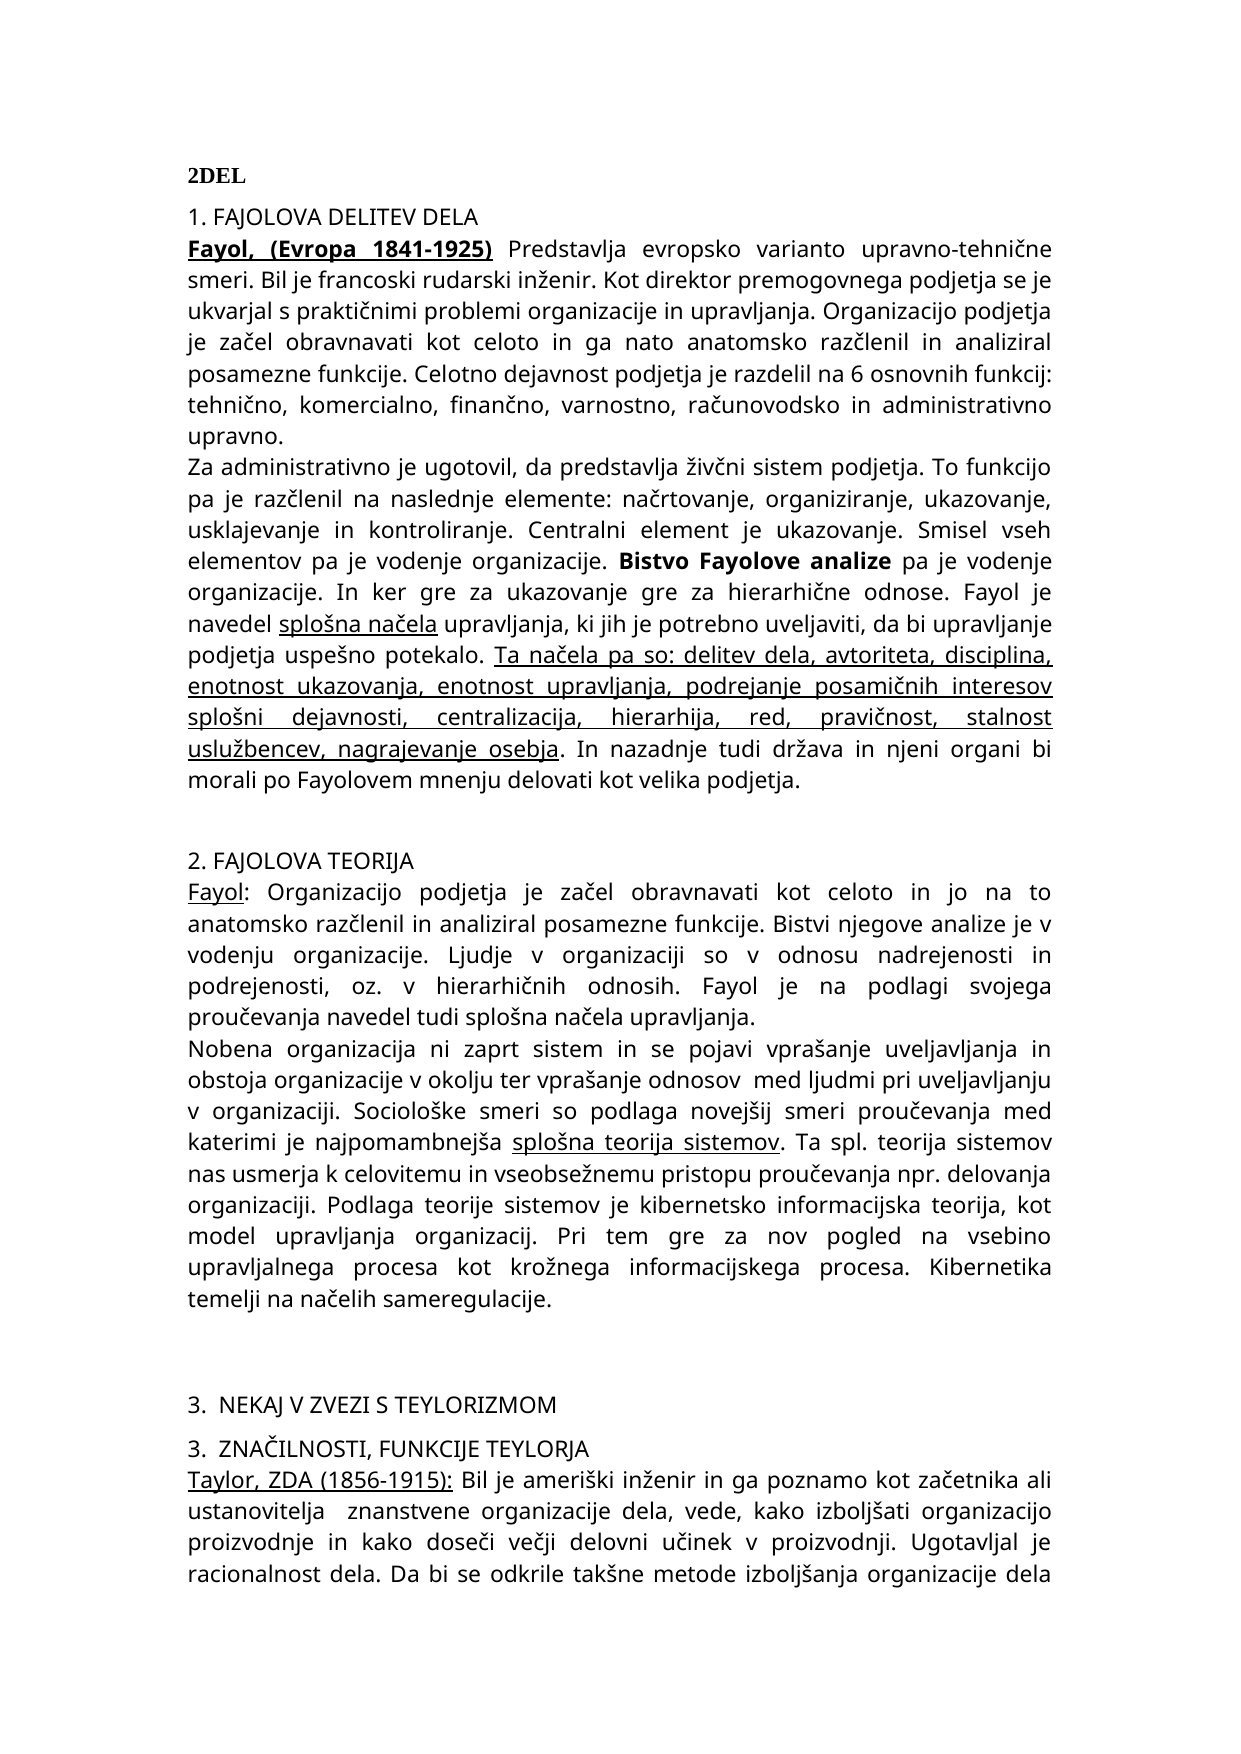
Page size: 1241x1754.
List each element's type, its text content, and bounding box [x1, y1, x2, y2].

text Taylor, ZDA (1856-1915): Bil je ameriški inženir in ga poznamo kot začetnika ali ustanovitelja znanstvene organizacije dela, vede, kako izboljšati organizacijo proizvodnje in kako doseči večji delovni učinek v proizvodnji. Ugotavljal je racionalnost dela. Da bi se odkrile takšne metode izboljšanja organizacije dela [187, 1464, 1053, 1589]
text Fayol: Organizacijo podjetja je začel obravnavati kot celoto in jo na to anatomsko razčlenil in analiziral posamezne funkcije. Bistvi njegove analize je v vodenju organizacije. Ljudje v organizaciji so v odnosu nadrejenosti in podrejenosti, oz. v hierarhičnih odnosih. Fayol je na podlagi svojega proučevanja navedel tudi splošna načela upravljanja. [187, 876, 1053, 1033]
text uslužbencev, nagrajevanje osebja. In nazadnje tudi država in njeni organi bi morali po Fayolovem mnenju delovati kot velika podjetja. [187, 729, 1053, 795]
subtitle 2DEL [187, 162, 1053, 189]
subtitle 1. FAJOLOVA DELITEV DELA [187, 201, 1053, 233]
text splošni dejavnosti, centralizacija, hierarhija, red, pravičnost, stalnost [187, 697, 1053, 728]
subtitle 2. FAJOLOVA TEORIJA [187, 845, 1053, 876]
subtitle 3. NEKAJ V ZVEZI S TEYLORIZMOM [187, 1389, 1053, 1420]
text Za administrativno je ugotovil, da predstavlja živčni sistem podjetja. To funkcijo pa je razčlenil na naslednje elemente: načrtovanje, organiziranje, ukazovanje, usklajevanje in kontroliranje. Centralni element je ukazovanje. Smisel vseh elementov pa je vodenje organizacije. Bistvo Fayolove analize pa je vodenje organizacije. In ker gre za ukazovanje gre za hierarhične odnose. Fayol je navedel splošna načela upravljanja, ki jih je potrebno uveljaviti, da bi upravljanje podjetja uspešno potekalo. Ta načela pa so: delitev dela, avtoriteta, disciplina, enotnost ukazovanja, enotnost upravljanja, podrejanje posamičnih interesov [187, 451, 1053, 696]
subtitle 3. ZNAČILNOSTI, FUNKCIJE TEYLORJA [187, 1433, 1053, 1464]
text Nobena organizacija ni zaprt sistem in se pojavi vprašanje uveljavljanja in obstoja organizacije v okolju ter vprašanje odnosov med ljudmi pri uveljavljanju v organizaciji. Sociološke smeri so podlaga novejšij smeri proučevanja med katerimi je najpomambnejša splošna teorija sistemov. Ta spl. teorija sistemov nas usmerja k celovitemu in vseobsežnemu pristopu proučevanja npr. delovanja organizaciji. Podlaga teorije sistemov je kibernetsko informacijska teorija, kot model upravljanja organizacij. Pri tem gre za nov pogled na vsebino upravljalnega procesa kot krožnega informacijskega procesa. Kibernetika temelji na načelih sameregulacije. [187, 1033, 1053, 1314]
text Fayol, (Evropa 1841-1925) Predstavlja evropsko varianto upravno-tehnične smeri. Bil je francoski rudarski inženir. Kot direktor premogovnega podjetja se je ukvarjal s praktičnimi problemi organizacije in upravljanja. Organizacijo podjetja je začel obravnavati kot celoto in ga nato anatomsko razčlenil in analiziral posamezne funkcije. Celotno dejavnost podjetja je razdelil na 6 osnovnih funkcij: tehnično, komercialno, finančno, varnostno, računovodsko in administrativno upravno. [187, 233, 1053, 451]
